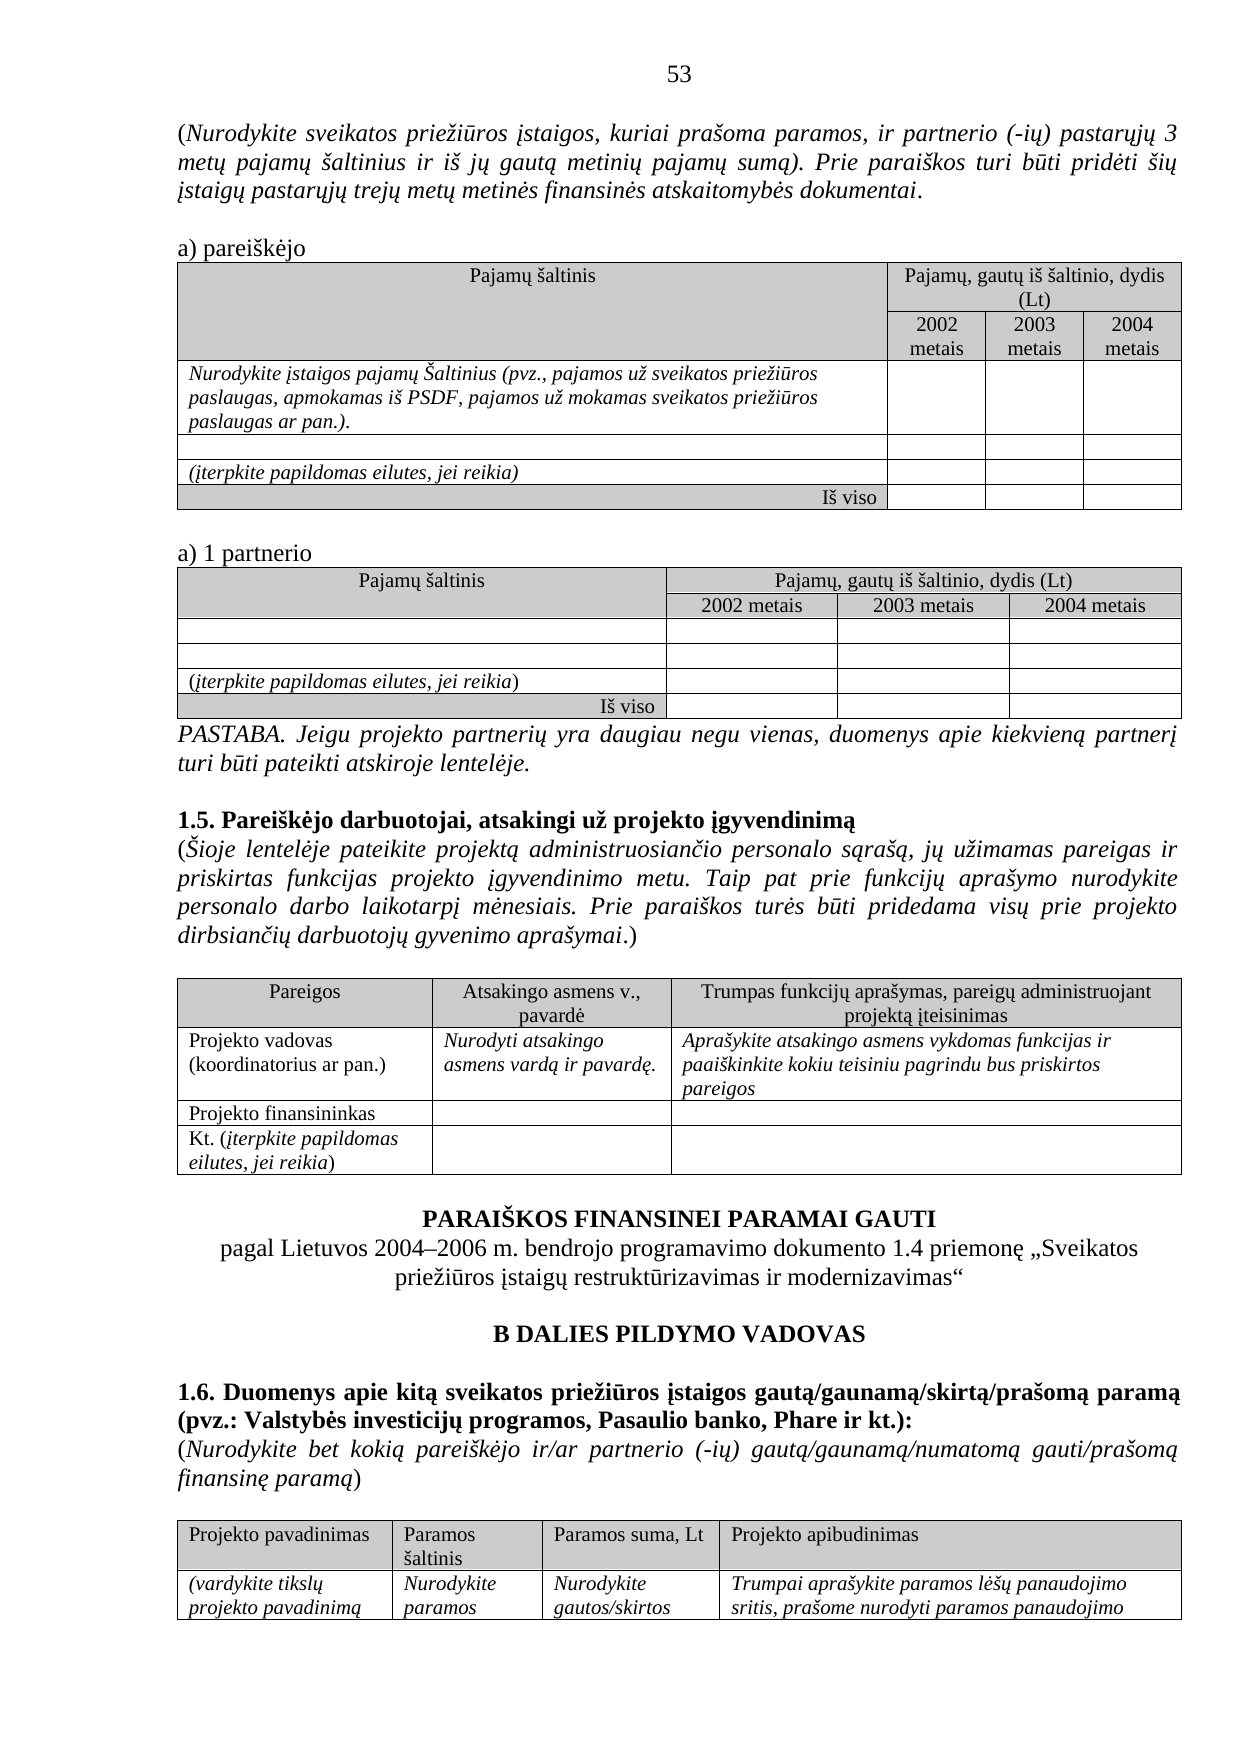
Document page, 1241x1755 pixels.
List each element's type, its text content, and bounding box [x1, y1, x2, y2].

table_cell [178, 619, 666, 643]
table_cell [838, 619, 1009, 643]
table_header Projekto apibudinimas [720, 1521, 1181, 1569]
table_header Atsakingo asmens v., pavardė [433, 979, 671, 1027]
table_cell [1010, 644, 1181, 668]
table_cell [1010, 619, 1181, 643]
table_cell [838, 644, 1009, 668]
table_cell [986, 361, 1083, 433]
table_cell [1084, 361, 1181, 433]
table_cell Nurodyti atsakingo asmens vardą ir pavardę. [433, 1028, 671, 1100]
table_cell [667, 669, 837, 693]
table_cell [986, 435, 1083, 458]
table_header Paramos šaltinis [393, 1521, 542, 1569]
table_cell 2002 metais [667, 594, 837, 617]
table_cell [1010, 694, 1181, 718]
table_header Pajamų, gautų iš šaltinio, dydis (Lt) [667, 568, 1181, 592]
text PASTABA. Jeigu projekto partnerių yra daugiau negu vienas, duomenys apie kiekvieną partnerį turi būti pateikti atskiroje lentelėje. [177, 719, 1181, 776]
text a) pareiškėjo [177, 233, 1181, 262]
text (Šioje lentelėje pateikite projektą administruosiančio personalo sąrašą, jų užimamas pareigas ir priskirtas funkcijas projekto įgyvendinimo metu. Taip pat prie funkcijų aprašymo nurodykite personalo darbo laikotarpį mėnesiais. Prie paraiškos turės būti pridedama visų prie projekto dirbsiančių darbuotojų gyvenimo aprašymai.) [177, 834, 1181, 949]
table_cell [1010, 669, 1181, 693]
table_cell [986, 460, 1083, 484]
text 1.6. Duomenys apie kitą sveikatos priežiūros įstaigos gautą/gaunamą/skirtą/prašomą paramą (pvz.: Valstybės investicijų programos, Pasaulio banko, Phare ir kt.): [177, 1377, 1181, 1434]
table_header Pareigos [178, 979, 432, 1027]
table_cell (įterpkite papildomas eilutes, jei reikia) [178, 669, 666, 693]
table_header Projekto pavadinimas [178, 1521, 392, 1569]
table_cell 2003 metais [986, 312, 1083, 360]
table_cell Trumpai aprašykite paramos lėšų panaudojimo sritis, prašome nurodyti paramos panaudojimo [720, 1571, 1181, 1619]
table_cell [838, 694, 1009, 718]
text 1.5. Pareiškėjo darbuotojai, atsakingi už projekto įgyvendinimą [177, 805, 1181, 834]
table_cell Nurodykite gautos/skirtos [543, 1571, 719, 1619]
text a) 1 partnerio [177, 538, 1181, 567]
table_cell [672, 1101, 1181, 1125]
table_cell Iš viso [178, 694, 666, 718]
table_cell (įterpkite papildomas eilutes, jei reikia) [178, 460, 887, 484]
table_cell [672, 1126, 1181, 1174]
table_cell [888, 361, 985, 433]
table_cell [888, 485, 985, 509]
table_cell Nurodykite įstaigos pajamų Šaltinius (pvz., pajamos už sveikatos priežiūros paslaugas, apmokamas iš PSDF, pajamos už mokamas sveikatos priežiūros paslaugas ar pan.). [178, 361, 887, 433]
table_cell [667, 619, 837, 643]
table_cell [667, 644, 837, 668]
table_cell [178, 435, 887, 458]
table_cell [667, 694, 837, 718]
table_cell [1084, 435, 1181, 458]
table_cell 2004 metais [1084, 312, 1181, 360]
table_cell Iš viso [178, 485, 887, 509]
table_cell [888, 435, 985, 458]
table_cell 2002 metais [888, 312, 985, 360]
table_header Paramos suma, Lt [543, 1521, 719, 1569]
table_header Pajamų, gautų iš šaltinio, dydis (Lt) [888, 263, 1181, 311]
table_header Pajamų šaltinis [178, 263, 887, 360]
text (Nurodykite bet kokią pareiškėjo ir/ar partnerio (-ių) gautą/gaunamą/numatomą gauti/prašomą finansinę paramą) [177, 1434, 1181, 1492]
table_cell [433, 1101, 671, 1125]
table_cell [888, 460, 985, 484]
table_cell [1084, 460, 1181, 484]
table_cell (vardykite tikslų projekto pavadinimą [178, 1571, 392, 1619]
table_cell [986, 485, 1083, 509]
text (Nurodykite sveikatos priežiūros įstaigos, kuriai prašoma paramos, ir partnerio (-ių) pastarųjų 3 metų pajamų šaltinius ir iš jų gautą metinių pajamų sumą). Prie paraiškos turi būti pridėti šių įstaigų pastarųjų trejų metų metinės finansinės atskaitomybės dokumentai. [177, 118, 1181, 204]
table_cell 2003 metais [838, 594, 1009, 617]
table_cell Aprašykite atsakingo asmens vykdomas funkcijas ir paaiškinkite kokiu teisiniu pagrindu bus priskirtos pareigos [672, 1028, 1181, 1100]
table_cell Projekto vadovas (koordinatorius ar pan.) [178, 1028, 432, 1100]
table_cell Nurodykite paramos [393, 1571, 542, 1619]
table_header Trumpas funkcijų aprašymas, pareigų administruojant projektą įteisinimas [672, 979, 1181, 1027]
table_cell [178, 644, 666, 668]
text B DALIES PILDYMO VADOVAS [177, 1319, 1181, 1348]
text PARAIŠKOS FINANSINEI PARAMAI GAUTI [177, 1204, 1181, 1233]
table_cell Projekto finansininkas [178, 1101, 432, 1125]
table_cell [838, 669, 1009, 693]
table_header Pajamų šaltinis [178, 568, 666, 617]
table_cell Kt. (įterpkite papildomas eilutes, jei reikia) [178, 1126, 432, 1174]
text pagal Lietuvos 2004–2006 m. bendrojo programavimo dokumento 1.4 priemonę „Sveikatos priežiūros įstaigų restruktūrizavimas ir modernizavimas“ [177, 1233, 1181, 1290]
table_cell [1084, 485, 1181, 509]
table_cell 2004 metais [1010, 594, 1181, 617]
table_cell [433, 1126, 671, 1174]
